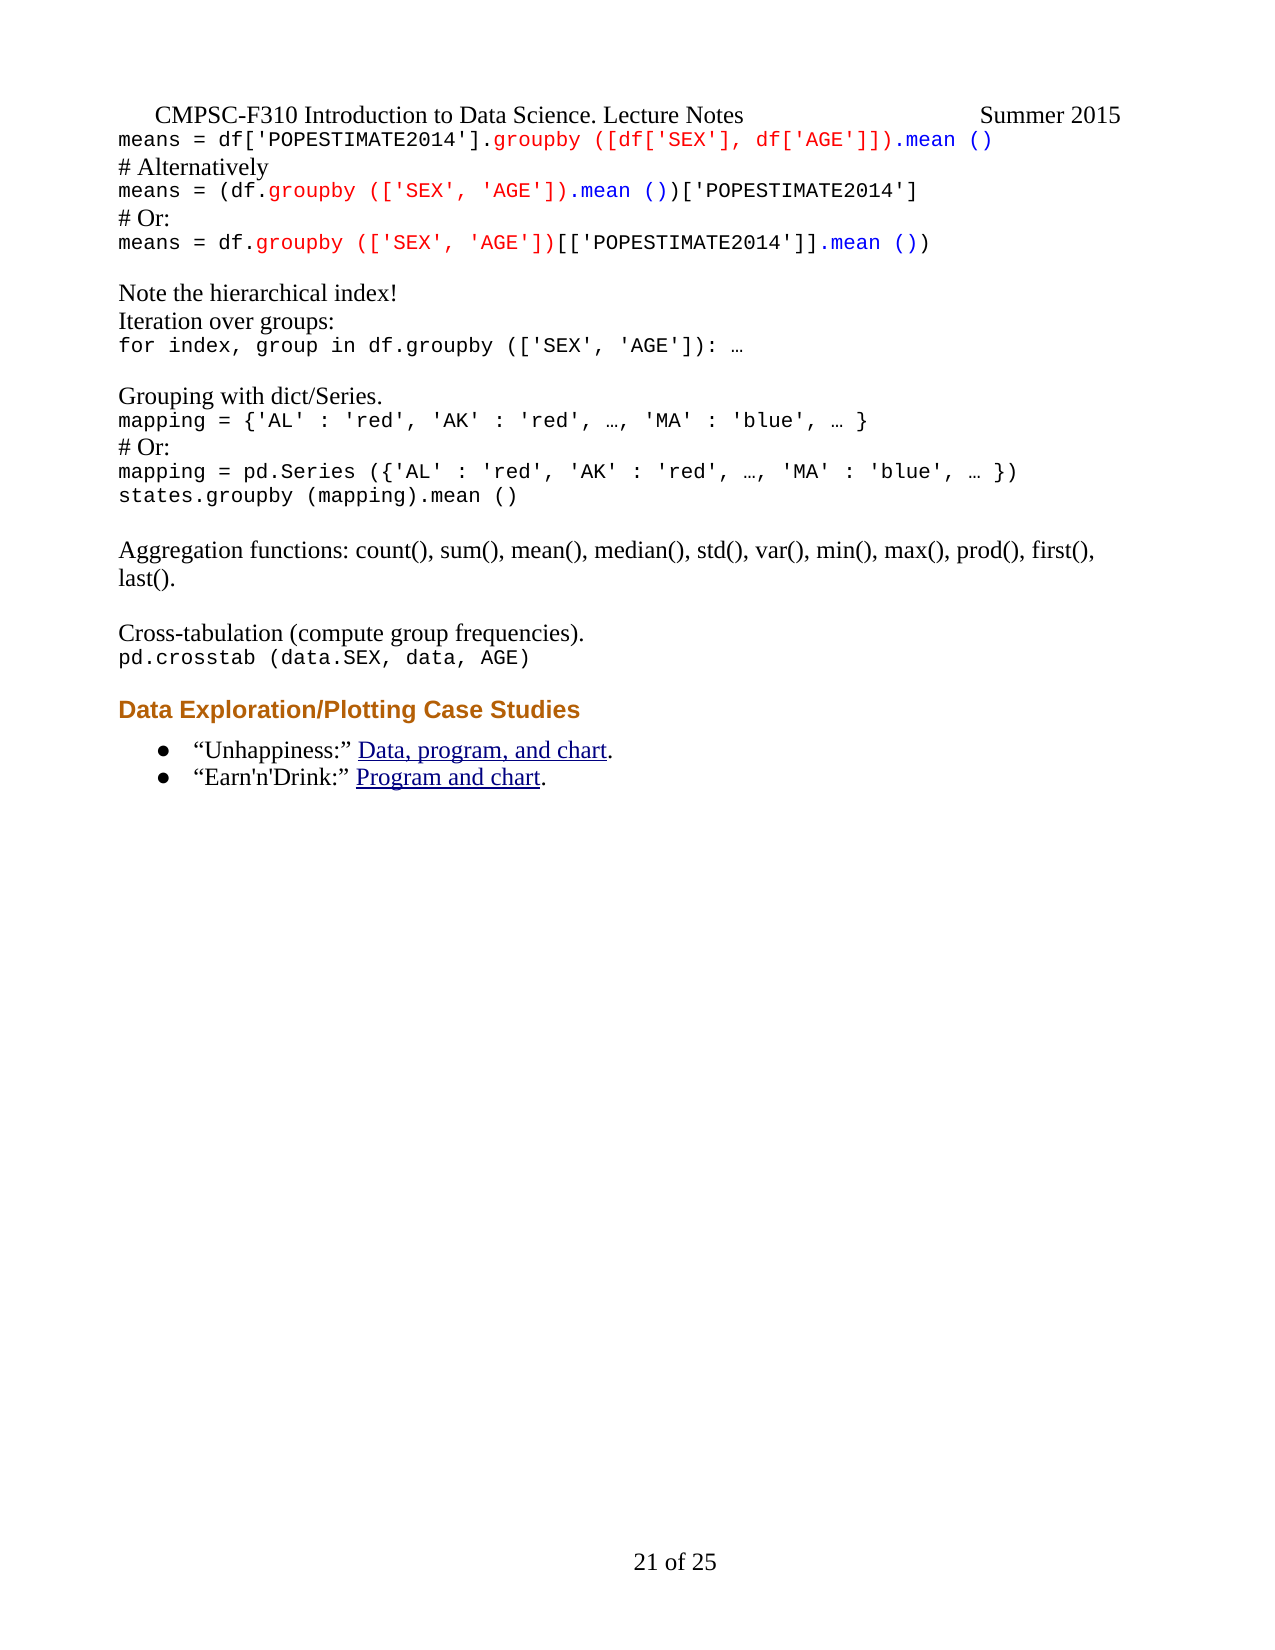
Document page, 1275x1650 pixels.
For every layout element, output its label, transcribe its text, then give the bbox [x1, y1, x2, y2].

text Note the hierarchical index! [118, 279, 1157, 307]
text # Alternatively [118, 153, 1157, 181]
text means = df.groupby (['SEX', 'AGE'])[['POPESTIMATE2014']].mean ()) [118, 232, 1157, 256]
text mapping = pd.Series ({'AL' : 'red', 'AK' : 'red', …, 'MA' : 'blue', … }) [118, 461, 1157, 484]
text states.groupby (mapping).mean () [118, 484, 1157, 508]
text Aggregation functions: count(), sum(), mean(), median(), std(), var(), min(), max(), prod(), first(), last(). [118, 536, 1157, 591]
text Grouping with dict/Series. [118, 382, 1157, 409]
list “Earn'n'Drink:” Program and chart. [156, 763, 1157, 791]
text for index, group in df.groupby (['SEX', 'AGE']): … [118, 334, 1157, 358]
text mapping = {'AL' : 'red', 'AK' : 'red', …, 'MA' : 'blue', … } [118, 409, 1157, 433]
subtitle Data Exploration/Plotting Case Studies [118, 695, 1157, 723]
text Iteration over groups: [118, 307, 1157, 334]
text # Or: [118, 204, 1157, 232]
text # Or: [118, 433, 1157, 461]
text means = (df.groupby (['SEX', 'AGE']).mean ())['POPESTIMATE2014'] [118, 181, 1157, 204]
text means = df['POPESTIMATE2014'].groupby ([df['SEX'], df['AGE']]).mean () [118, 129, 1157, 153]
text pd.crosstab (data.SEX, data, AGE) [118, 647, 1157, 670]
text Cross-tabulation (compute group frequencies). [118, 619, 1157, 647]
list “Unhappiness:” Data, program, and chart. [156, 736, 1157, 763]
